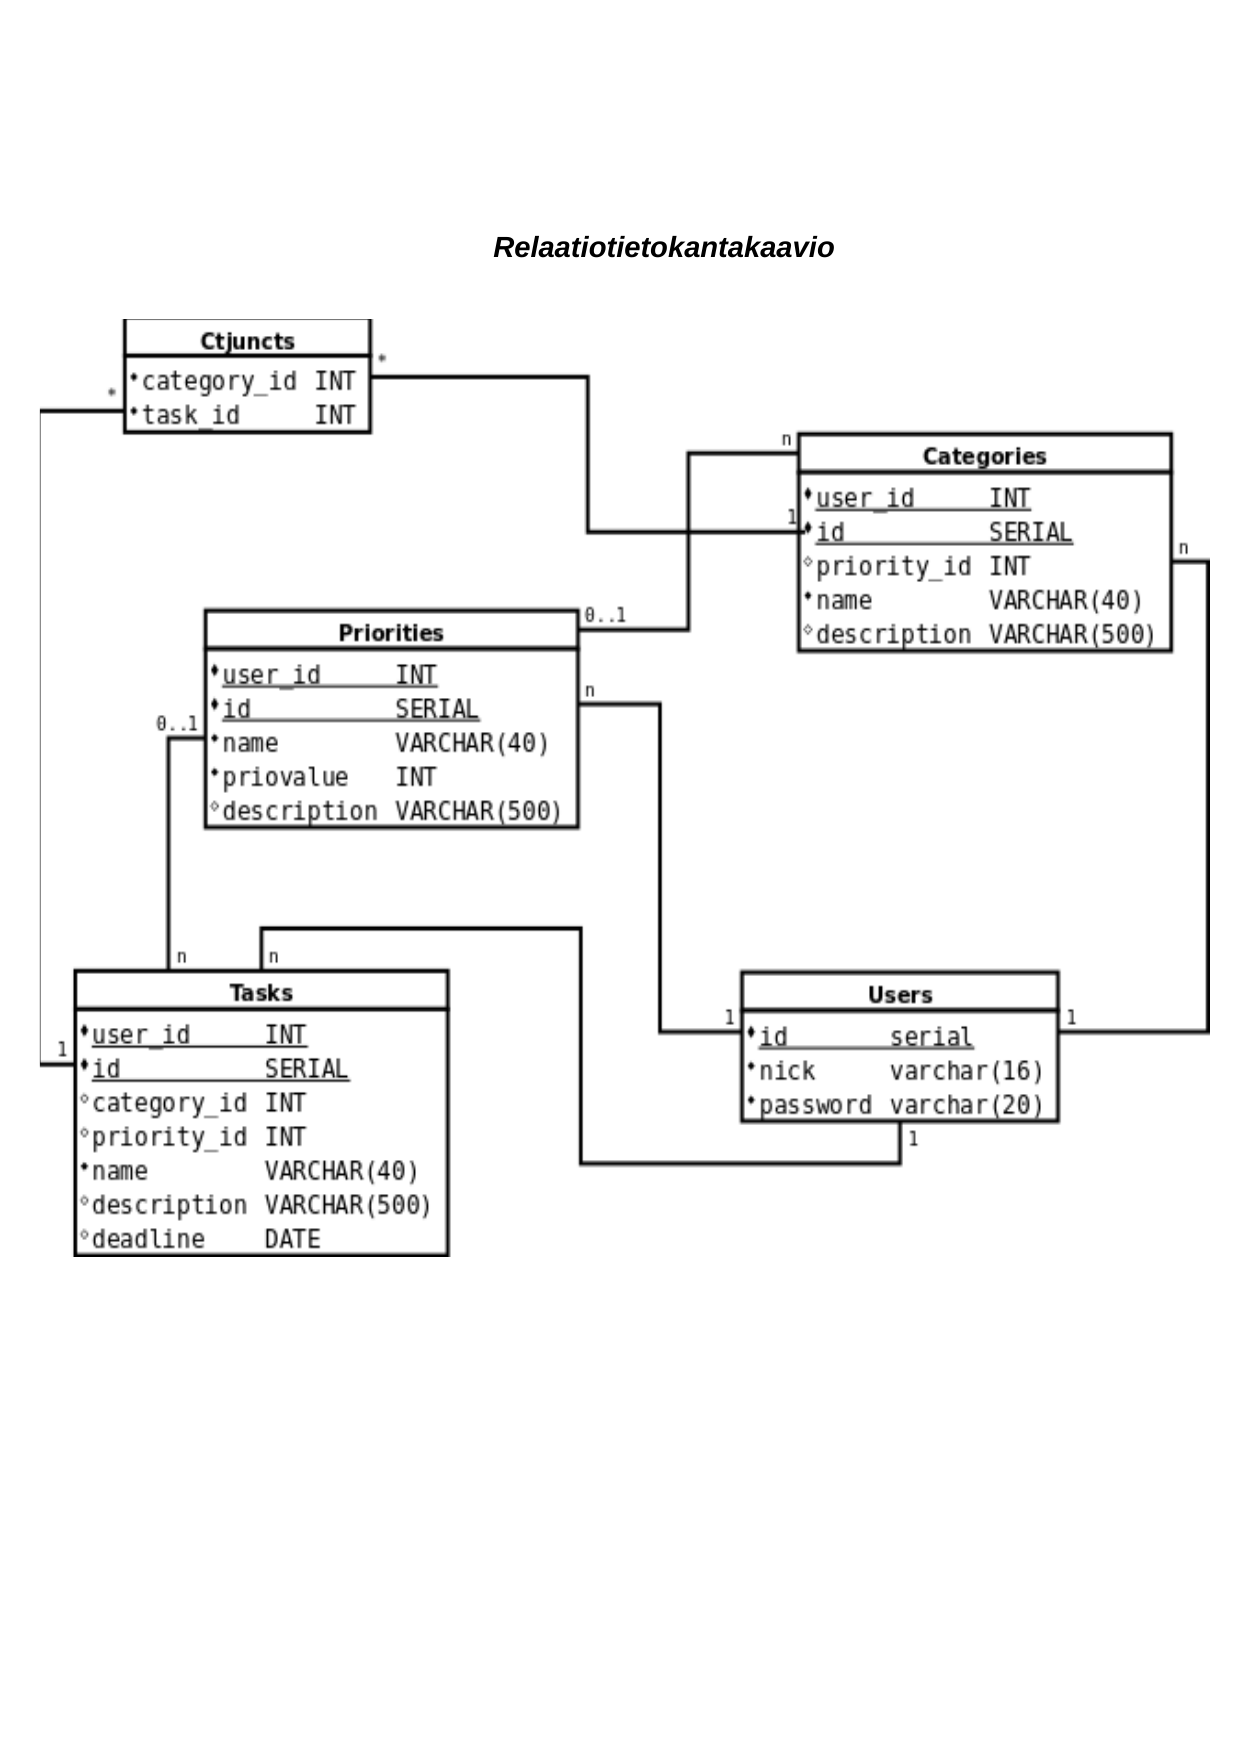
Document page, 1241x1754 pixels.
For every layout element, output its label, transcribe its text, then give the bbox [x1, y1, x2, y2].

subtitle Relaatiotietokantakaavio [493, 230, 1122, 264]
picture [39, 319, 1210, 1257]
